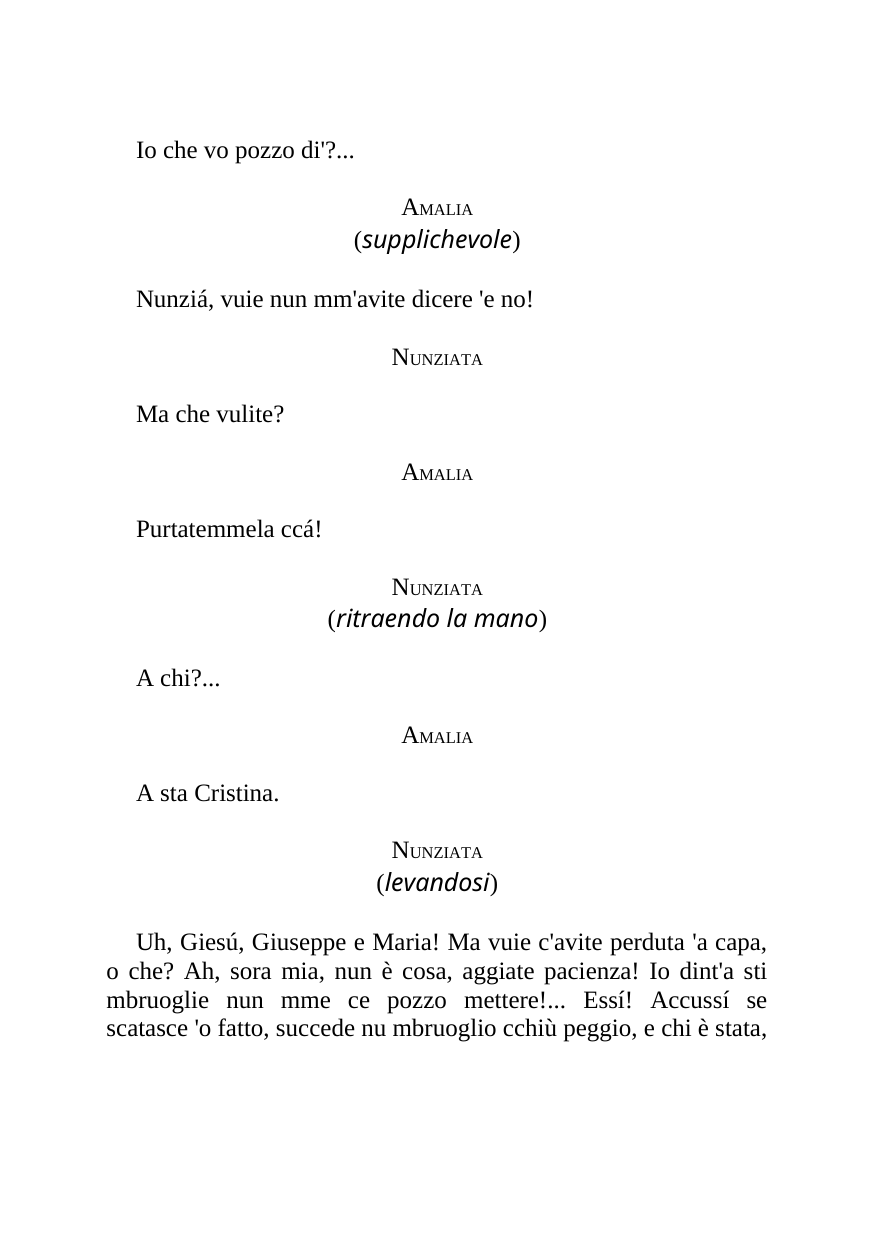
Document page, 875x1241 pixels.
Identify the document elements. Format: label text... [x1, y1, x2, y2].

text A chi?... [106, 663, 768, 692]
text Amalia [106, 457, 768, 485]
text Nunziá, vuie nun mm'avite dicere 'e no! [106, 284, 768, 313]
text Nunziata [106, 572, 768, 600]
text Ma che vulite? [106, 399, 768, 428]
text Nunziata [106, 836, 768, 864]
text Io che vo pozzo di'?... [106, 135, 768, 164]
text (levandosi) [106, 864, 768, 898]
text A sta Cristina. [106, 778, 768, 807]
text Nunziata [106, 342, 768, 370]
text Purtatemmela ccá! [106, 514, 768, 543]
text (ritraendo la mano) [106, 600, 768, 634]
text (supplichevole) [106, 221, 768, 255]
text Uh, Giesú, Giuseppe e Maria! Ma vuie c'avite perduta 'a capa, o che? Ah, sora mia, nun è cosa, aggiate pacienza! Io dint'a sti mbruoglie nun mme ce pozzo mettere!... Essí! Accussí se scatasce 'o fatto, succede nu mbruoglio cchiù peggio, e chi è stata, [106, 927, 768, 1042]
text Amalia [106, 192, 768, 221]
text Amalia [106, 721, 768, 749]
